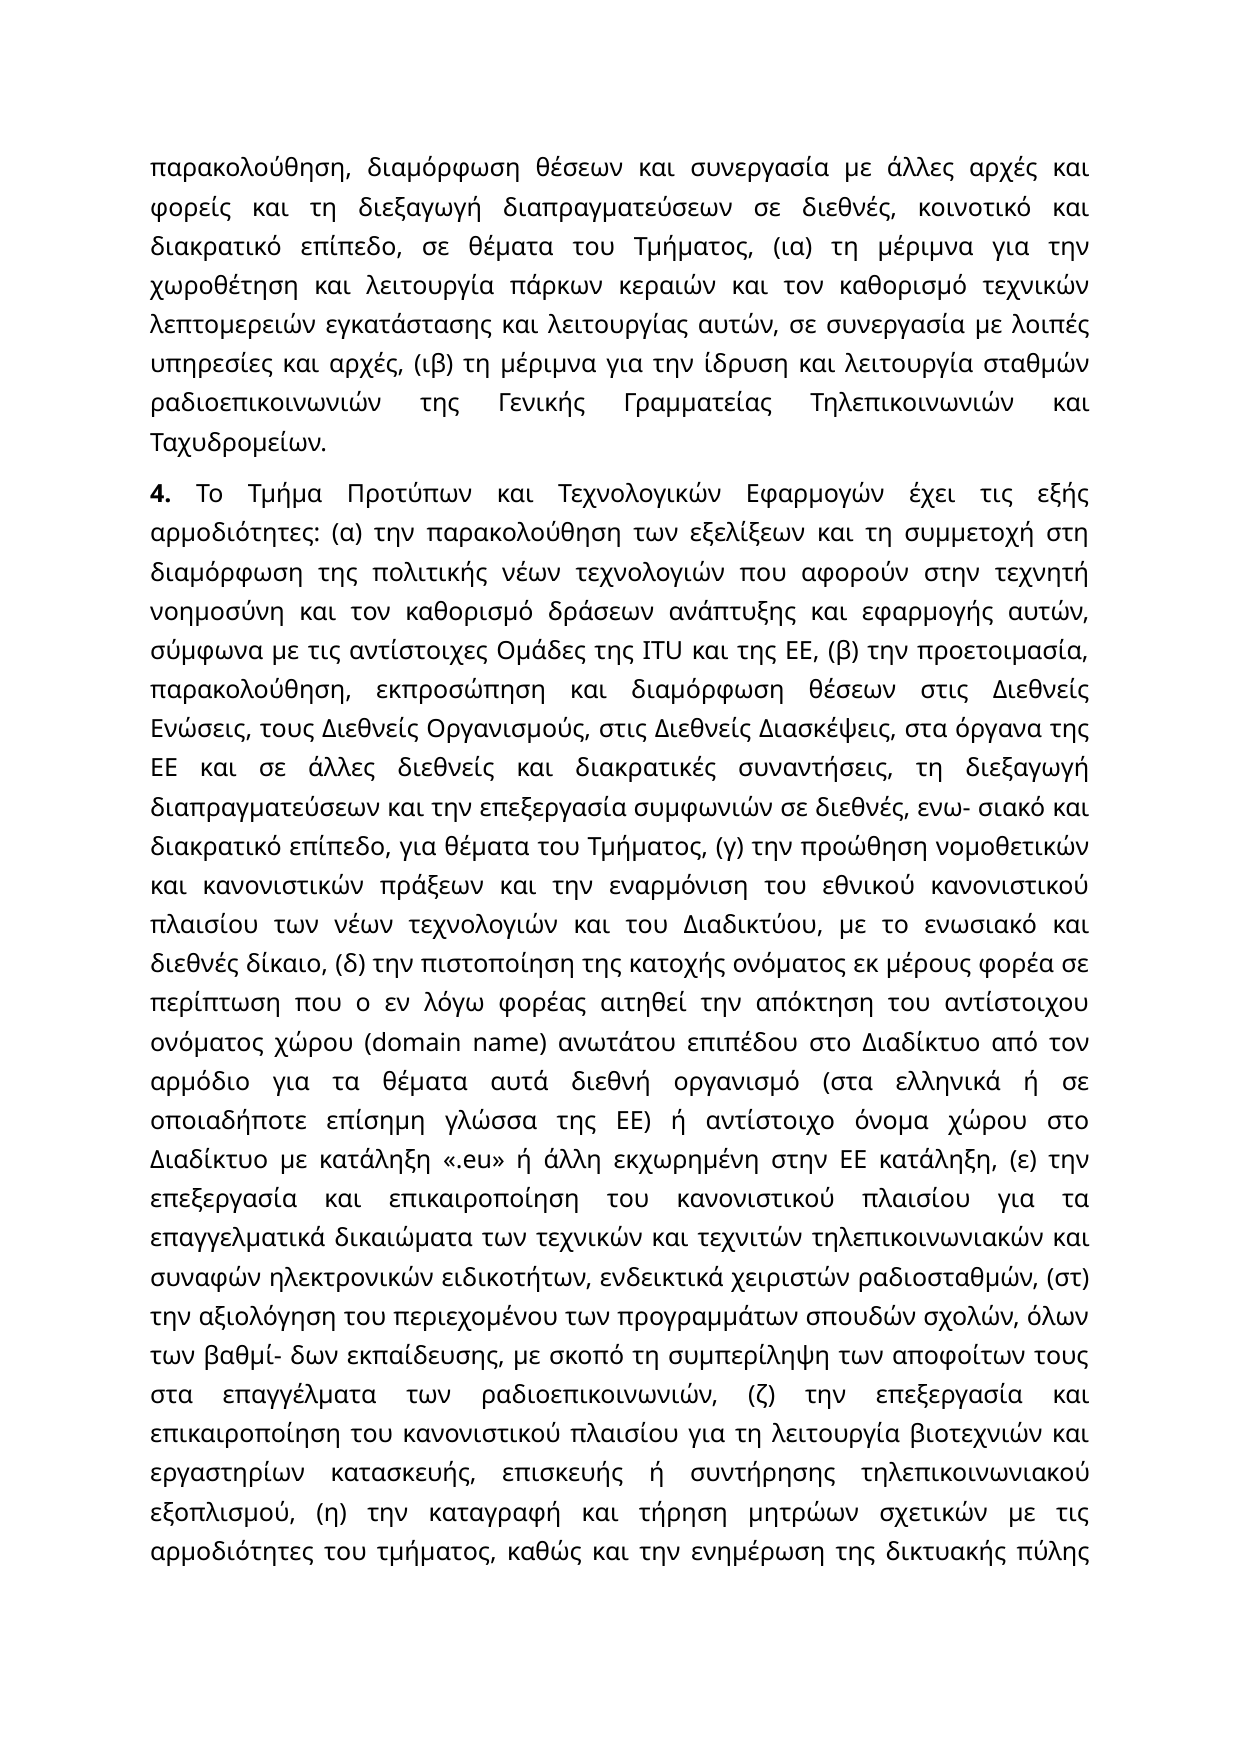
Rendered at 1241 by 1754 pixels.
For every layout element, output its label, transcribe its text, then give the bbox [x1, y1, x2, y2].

text 4. Το Τμήμα Προτύπων και Τεχνολογικών Εφαρμογών έχει τις εξής αρμοδιότητες: (α) την παρακολούθηση των εξελίξεων και τη συμμετοχή στη διαμόρφωση της πολιτικής νέων τεχνολογιών που αφορούν στην τεχνητή νοημοσύνη και τον καθορισμό δράσεων ανάπτυξης και εφαρμογής αυτών, σύμφωνα με τις αντίστοιχες Ομάδες της ITU και της ΕΕ, (β) την προετοιμασία, παρακολούθηση, εκπροσώπηση και διαμόρφωση θέσεων στις Διεθνείς Ενώσεις, τους Διεθνείς Οργανισμούς, στις Διεθνείς Διασκέψεις, στα όργανα της ΕΕ και σε άλλες διεθνείς και διακρατικές συναντήσεις, τη διεξαγωγή διαπραγματεύσεων και την επεξεργασία συμφωνιών σε διεθνές, ενω- σιακό και διακρατικό επίπεδο, για θέματα του Τμήματος, (γ) την προώθηση νομοθετικών και κανονιστικών πράξεων και την εναρμόνιση του εθνικού κανονιστικού πλαισίου των νέων τεχνολογιών και του Διαδικτύου, με το ενωσιακό και διεθνές δίκαιο, (δ) την πιστοποίηση της κατοχής ονόματος εκ μέρους φορέα σε περίπτωση που ο εν λόγω φορέας αιτηθεί την απόκτηση του αντίστοιχου ονόματος χώρου (domain name) ανωτάτου επιπέδου στο Διαδίκτυο από τον αρμόδιο για τα θέματα αυτά διεθνή οργανισμό (στα ελληνικά ή σε οποιαδήποτε επίσημη γλώσσα της ΕΕ) ή αντίστοιχο όνομα χώρου στο Διαδίκτυο με κατάληξη «.eu» ή άλλη εκχωρημένη στην ΕΕ κατάληξη, (ε) την επεξεργασία και επικαιροποίηση του κανονιστικού πλαισίου για τα επαγγελματικά δικαιώματα των τεχνικών και τεχνιτών τηλεπικοινωνιακών και συναφών ηλεκτρονικών ειδικοτήτων, ενδεικτικά χειριστών ραδιοσταθμών, (στ) την αξιολόγηση του περιεχομένου των προγραμμάτων σπουδών σχολών, όλων των βαθμί- δων εκπαίδευσης, με σκοπό τη συμπερίληψη των αποφοίτων τους στα επαγγέλματα των ραδιοεπικοινωνιών, (ζ) την επεξεργασία και επικαιροποίηση του κανονιστικού πλαισίου για τη λειτουργία βιοτεχνιών και εργαστηρίων κατασκευής, επισκευής ή συντήρησης τηλεπικοινωνιακού εξοπλισμού, (η) την καταγραφή και τήρηση μητρώων σχετικών με τις αρμοδιότητες του τμήματος, καθώς και την ενημέρωση της δικτυακής πύλης [150, 476, 1090, 1567]
text παρακολούθηση, διαμόρφωση θέσεων και συνεργασία με άλλες αρχές και φορείς και τη διεξαγωγή διαπραγματεύσεων σε διεθνές, κοινοτικό και διακρατικό επίπεδο, σε θέματα του Τμήματος, (ια) τη μέριμνα για την χωροθέτηση και λειτουργία πάρκων κεραιών και τον καθορισμό τεχνικών λεπτομερειών εγκατάστασης και λειτουργίας αυτών, σε συνεργασία με λοιπές υπηρεσίες και αρχές, (ιβ) τη μέριμνα για την ίδρυση και λειτουργία σταθμών ραδιοεπικοινωνιών της Γενικής Γραμματείας Τηλεπικοινωνιών και Ταχυδρομείων. [150, 150, 1090, 458]
